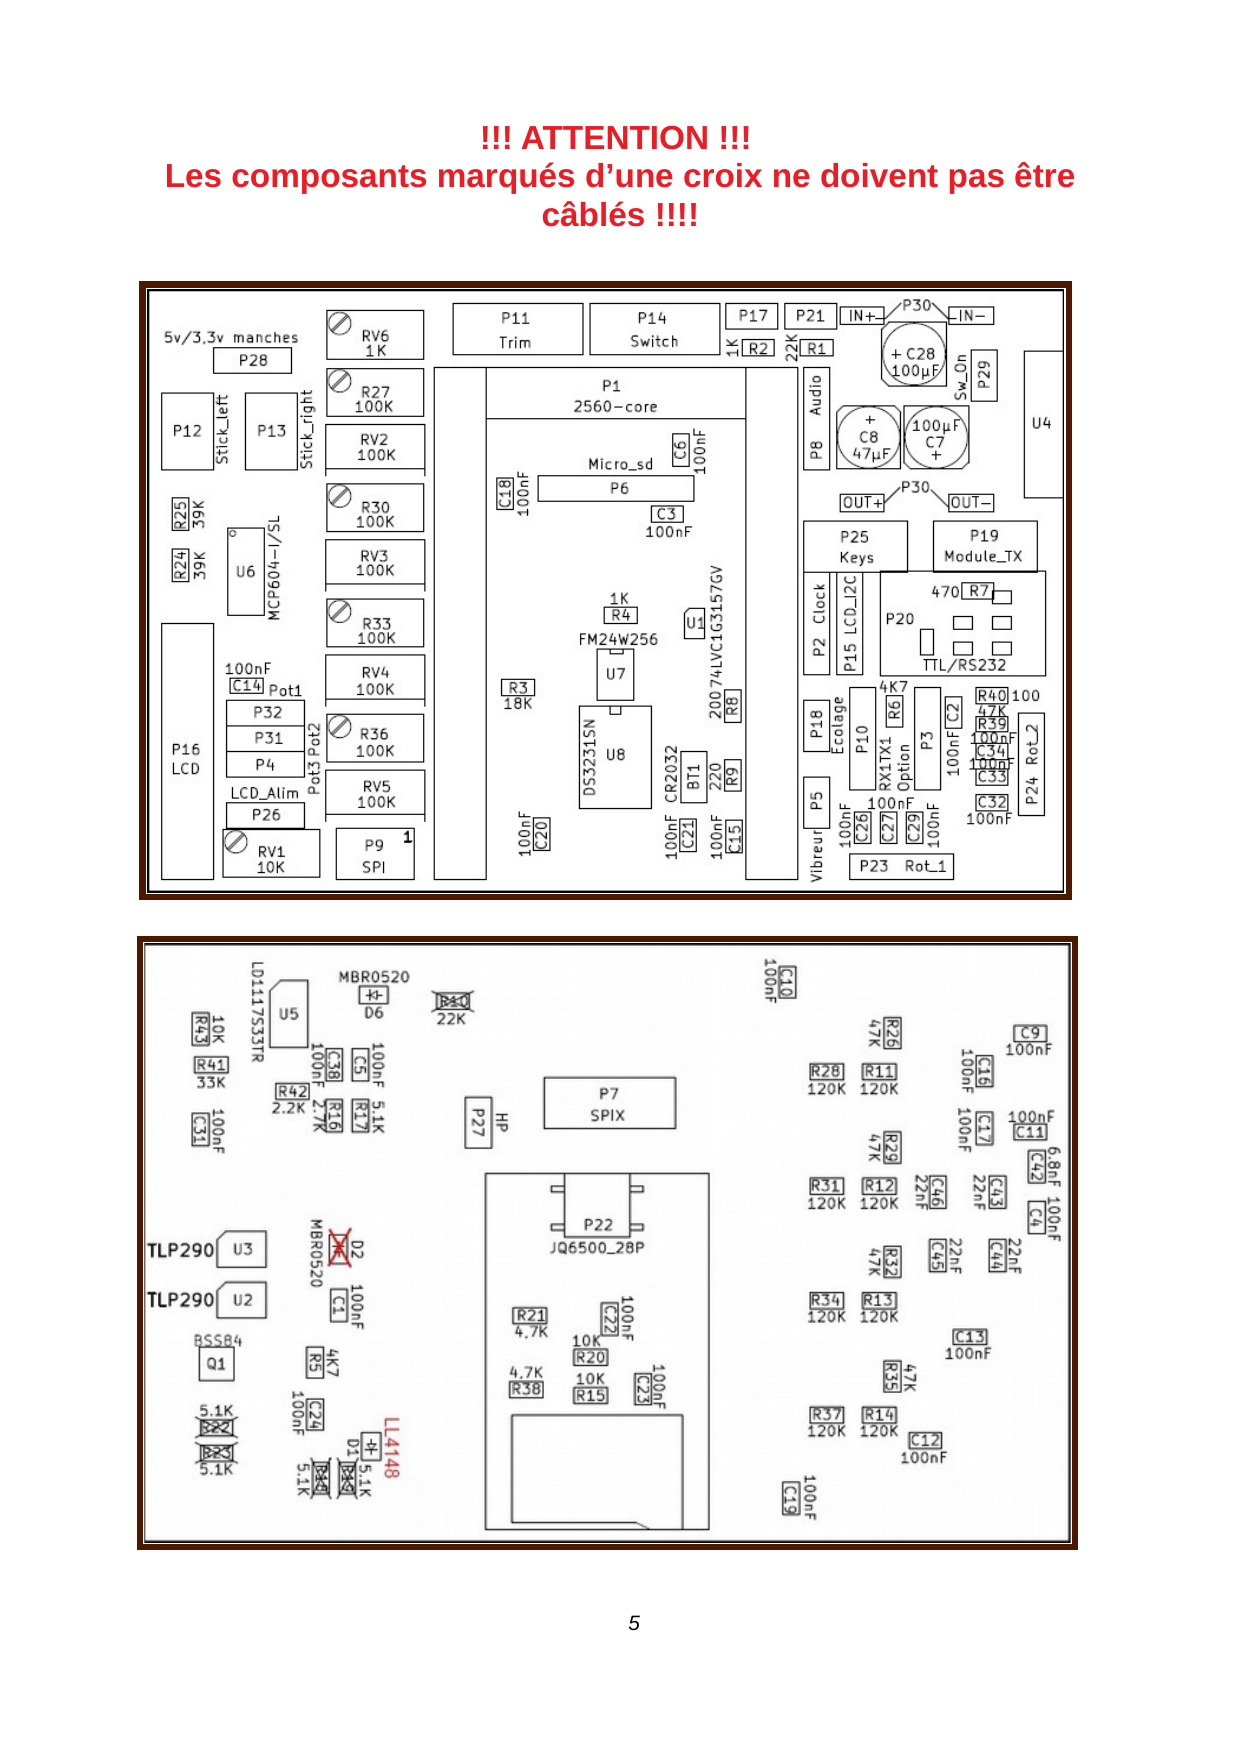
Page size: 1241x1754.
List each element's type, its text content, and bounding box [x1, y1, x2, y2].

text Les composants marqués d’une croix ne doivent pas être câblés !!!! [118, 157, 1122, 233]
picture [145, 943, 1070, 1543]
text !!! ATTENTION !!! [118, 118, 1122, 157]
picture [148, 289, 1063, 893]
